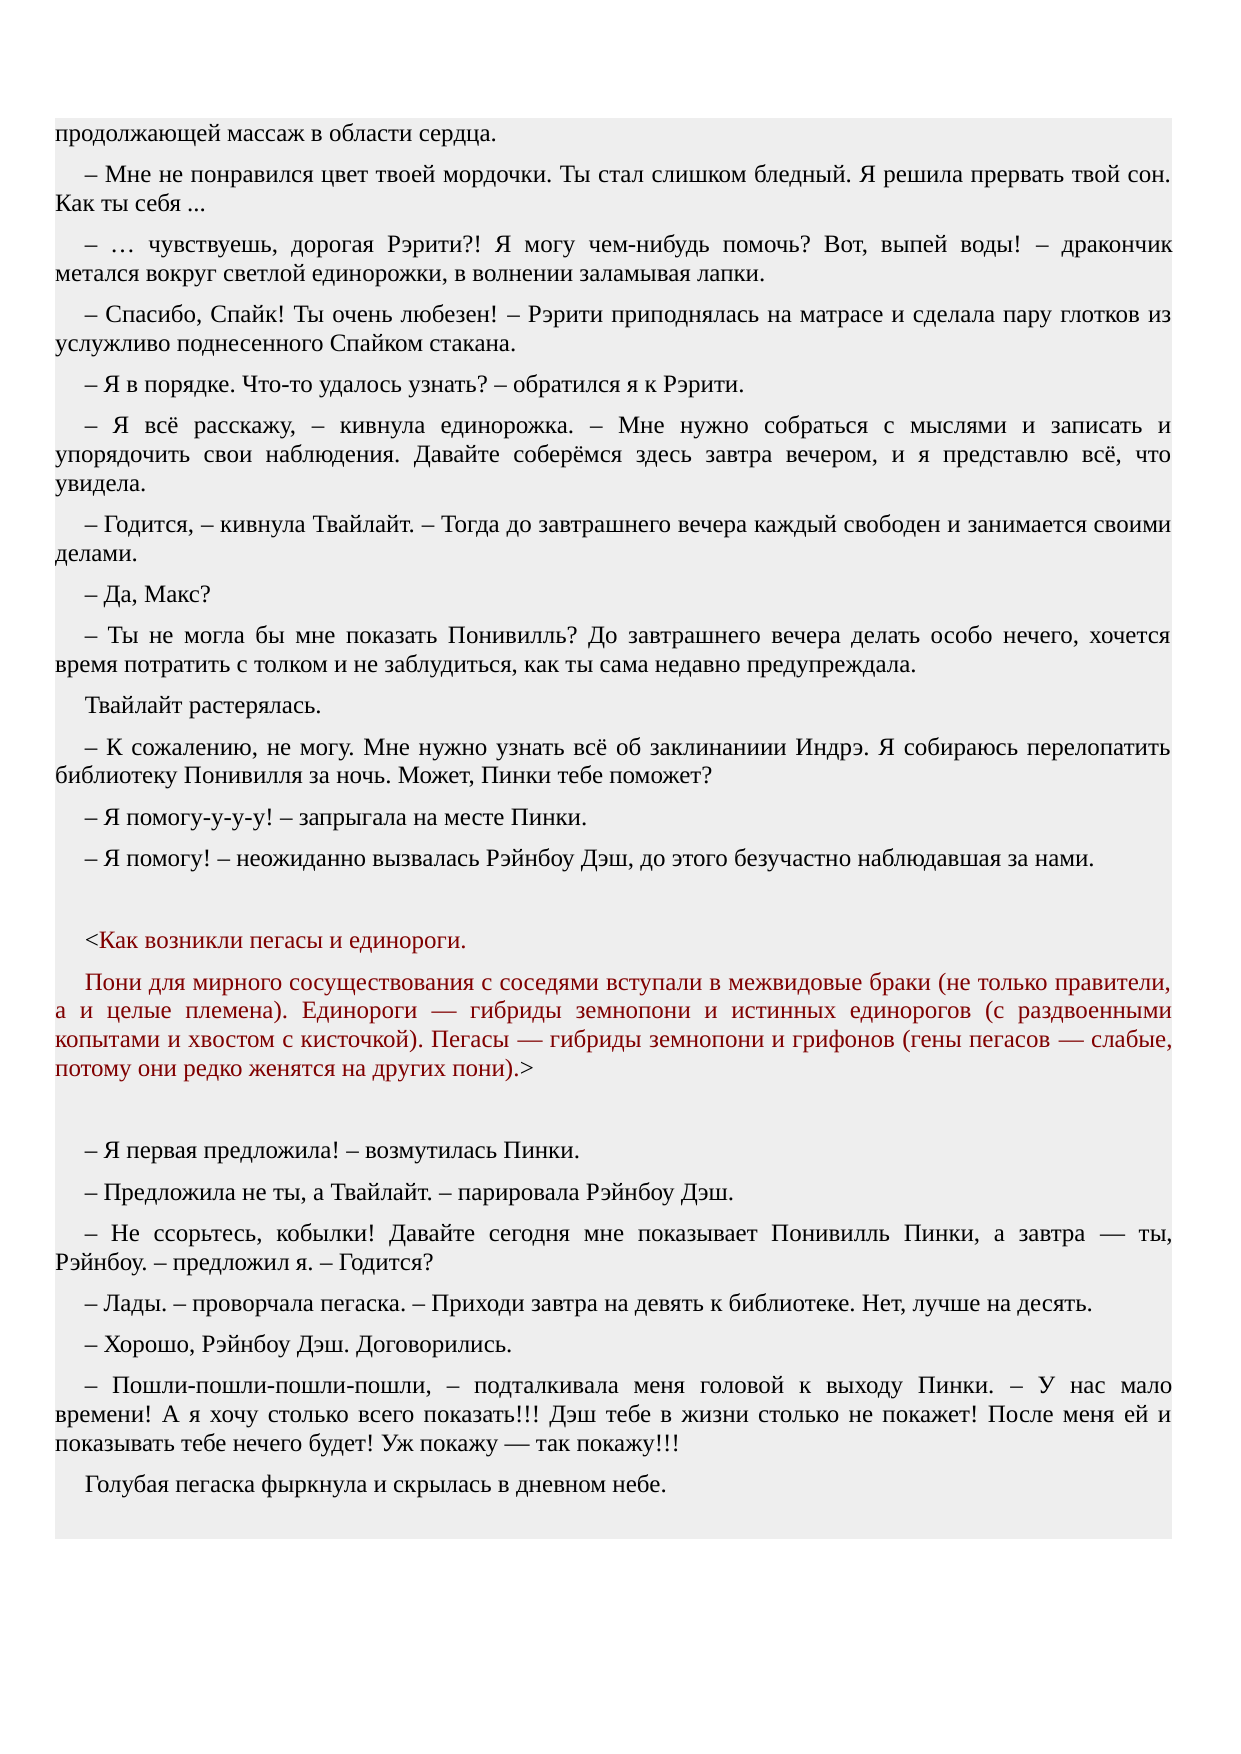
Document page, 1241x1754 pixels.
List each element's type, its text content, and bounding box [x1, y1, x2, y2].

text – Годится, – кивнула Твайлайт. – Тогда до завтрашнего вечера каждый свободен и занимается своими делами. [55, 509, 1172, 567]
text – К сожалению, не могу. Мне нужно узнать всё об заклинаниии Индрэ. Я собираюсь перелопатить библиотеку Понивилля за ночь. Может, Пинки тебе поможет? [55, 732, 1172, 789]
text Пони для мирного сосуществования с соседями вступали в межвидовые браки (не только правители, а и целые племена). Единороги — гибриды земнопони и истинных единорогов (с раздвоенными копытами и хвостом с кисточкой). Пегасы — гибриды земнопони и грифонов (гены пегасов — слабые, потому они редко женятся на других пони).> [55, 967, 1172, 1082]
text – Пошли-пошли-пошли-пошли, – подталкивала меня головой к выходу Пинки. – У нас мало времени! А я хочу столько всего показать!!! Дэш тебе в жизни столько не покажет! После меня ей и показывать тебе нечего будет! Уж покажу — так покажу!!! [55, 1371, 1172, 1457]
text – Хорошо, Рэйнбоу Дэш. Договорились. [55, 1329, 1172, 1358]
text Голубая пегаска фыркнула и скрылась в дневном небе. [55, 1469, 1172, 1498]
text – Я первая предложила! – возмутилась Пинки. [55, 1136, 1172, 1164]
text – Да, Макс? [55, 579, 1172, 608]
text – Ты не могла бы мне показать Понивилль? До завтрашнего вечера делать особо нечего, хочется время потратить с толком и не заблудиться, как ты сама недавно предупреждала. [55, 621, 1172, 678]
text – Я всё расскажу, – кивнула единорожка. – Мне нужно собраться с мыслями и записать и упорядочить свои наблюдения. Давайте соберёмся здесь завтра вечером, и я представлю всё, что увидела. [55, 411, 1172, 497]
text – Лады. – проворчала пегаска. – Приходи завтра на девять к библиотеке. Нет, лучше на десять. [55, 1288, 1172, 1317]
text – Не ссорьтесь, кобылки! Давайте сегодня мне показывает Понивилль Пинки, а завтра — ты, Рэйнбоу. – предложил я. – Годится? [55, 1218, 1172, 1276]
text – … чувствуешь, дорогая Рэрити?! Я могу чем-нибудь помочь? Вот, выпей воды! – дракончик метался вокруг светлой единорожки, в волнении заламывая лапки. [55, 229, 1172, 287]
text – Спасибо, Спайк! Ты очень любезен! – Рэрити приподнялась на матрасе и сделала пару глотков из услужливо поднесенного Спайком стакана. [55, 299, 1172, 357]
text <Как возникли пегасы и единороги. [55, 926, 1172, 954]
text – Я помогу! – неожиданно вызвалась Рэйнбоу Дэш, до этого безучастно наблюдавшая за нами. [55, 843, 1172, 872]
text – Я в порядке. Что-то удалось узнать? – обратился я к Рэрити. [55, 369, 1172, 398]
text Твайлайт растерялась. [55, 691, 1172, 719]
text – Предложила не ты, а Твайлайт. – парировала Рэйнбоу Дэш. [55, 1177, 1172, 1206]
text – Я помогу-у-у-у! – запрыгала на месте Пинки. [55, 802, 1172, 831]
text продолжающей массаж в области сердца. [55, 118, 1172, 147]
text – Мне не понравился цвет твоей мордочки. Ты стал слишком бледный. Я решила прервать твой сон. Как ты себя ... [55, 159, 1172, 217]
